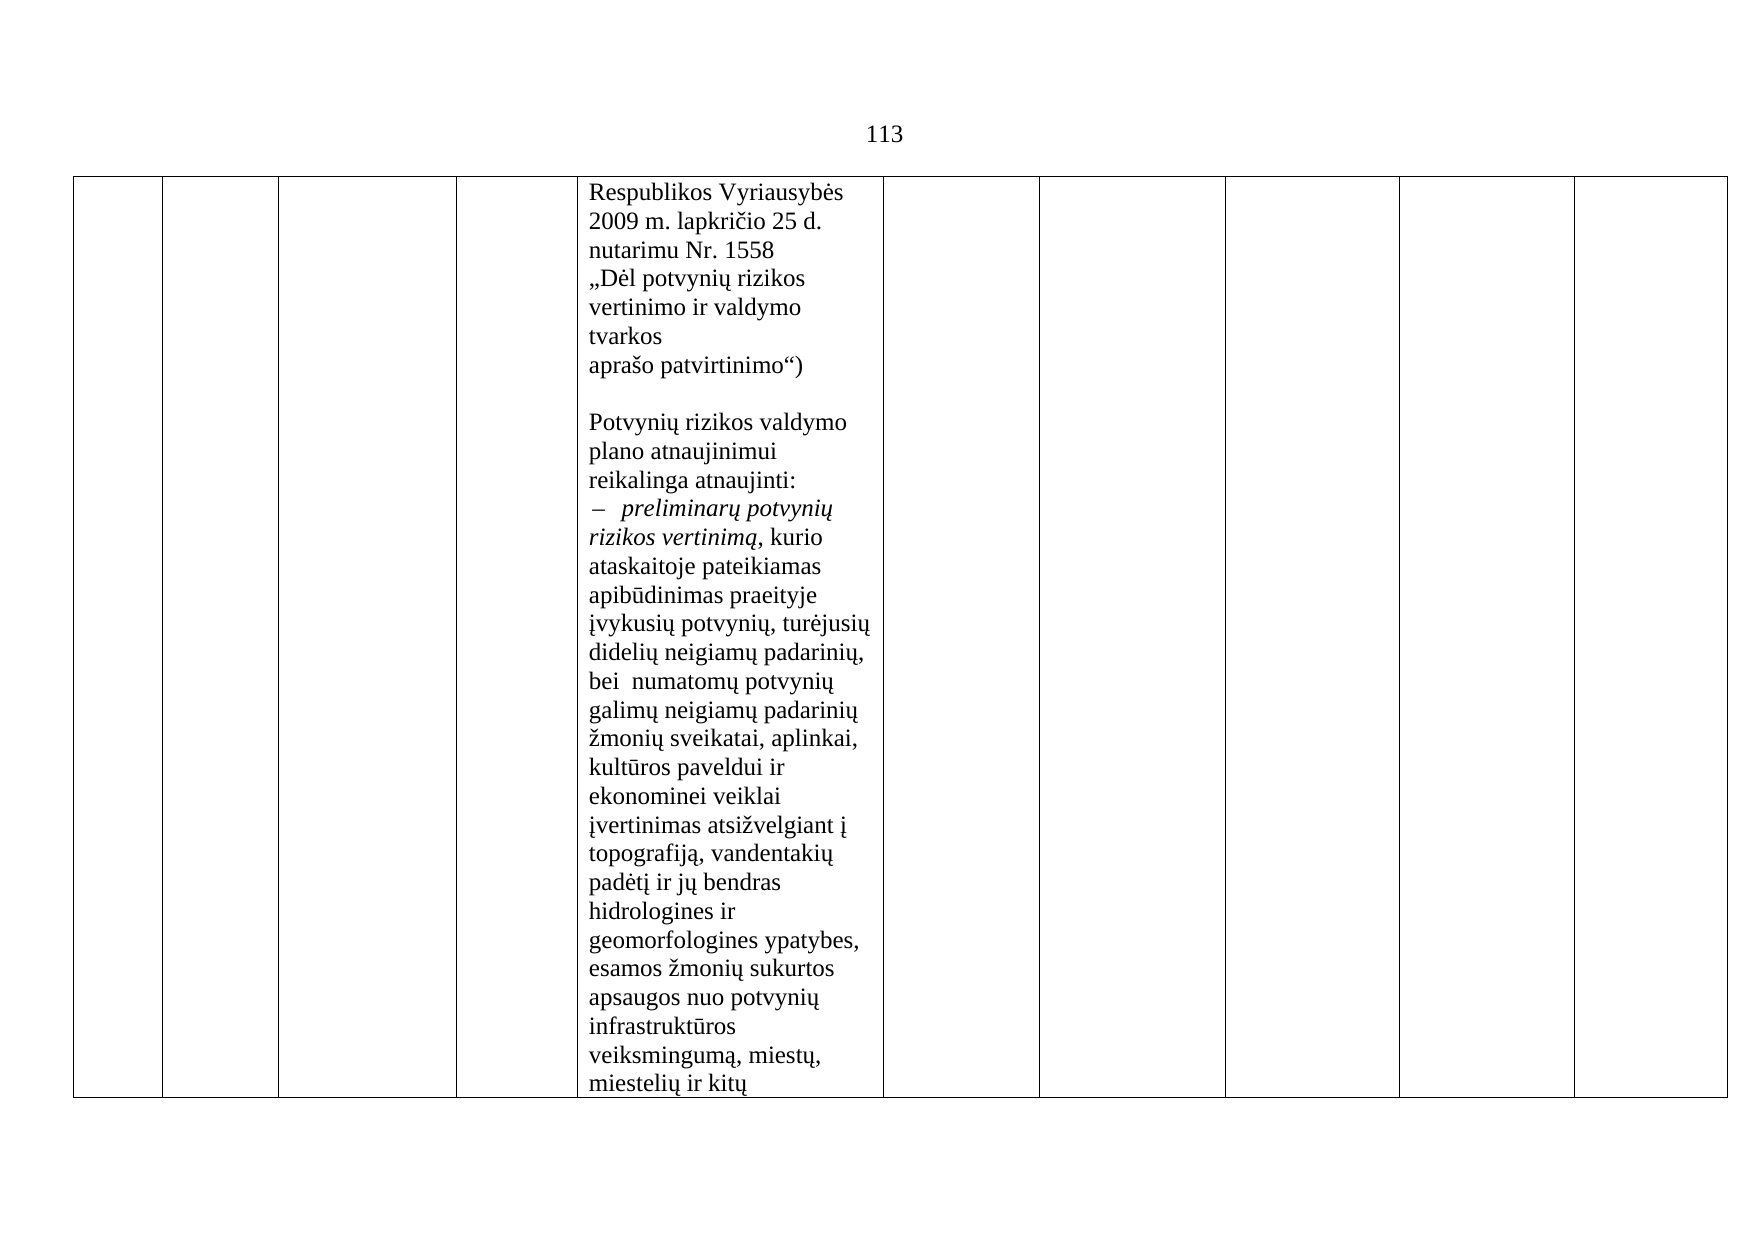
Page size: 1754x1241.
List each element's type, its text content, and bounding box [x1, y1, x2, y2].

table_cell [74, 177, 162, 1097]
table_cell [884, 177, 1039, 1097]
table_cell [163, 177, 278, 1097]
table_cell Respublikos Vyriausybės 2009 m. lapkričio 25 d. nutarimu Nr. 1558 „Dėl potvynių rizikos vertinimo ir valdymo tvarkos aprašo patvirtinimo“) Potvynių rizikos valdymo plano atnaujinimui reikalinga atnaujinti: ‒ preliminarų potvynių rizikos vertinimą, kurio ataskaitoje pateikiamas apibūdinimas praeityje įvykusių potvynių, turėjusių didelių neigiamų padarinių, bei numatomų potvynių galimų neigiamų padarinių žmonių sveikatai, aplinkai, kultūros paveldui ir ekonominei veiklai įvertinimas atsižvelgiant į topografiją, vandentakių padėtį ir jų bendras hidrologines ir geomorfologines ypatybes, esamos žmonių sukurtos apsaugos nuo potvynių infrastruktūros veiksmingumą, miestų, miestelių ir kitų [578, 177, 883, 1097]
table_cell [457, 177, 577, 1097]
table_cell [1226, 177, 1399, 1097]
table_cell [279, 177, 456, 1097]
table_cell [1040, 177, 1225, 1097]
table_cell [1400, 177, 1574, 1097]
table_cell [1575, 177, 1727, 1097]
